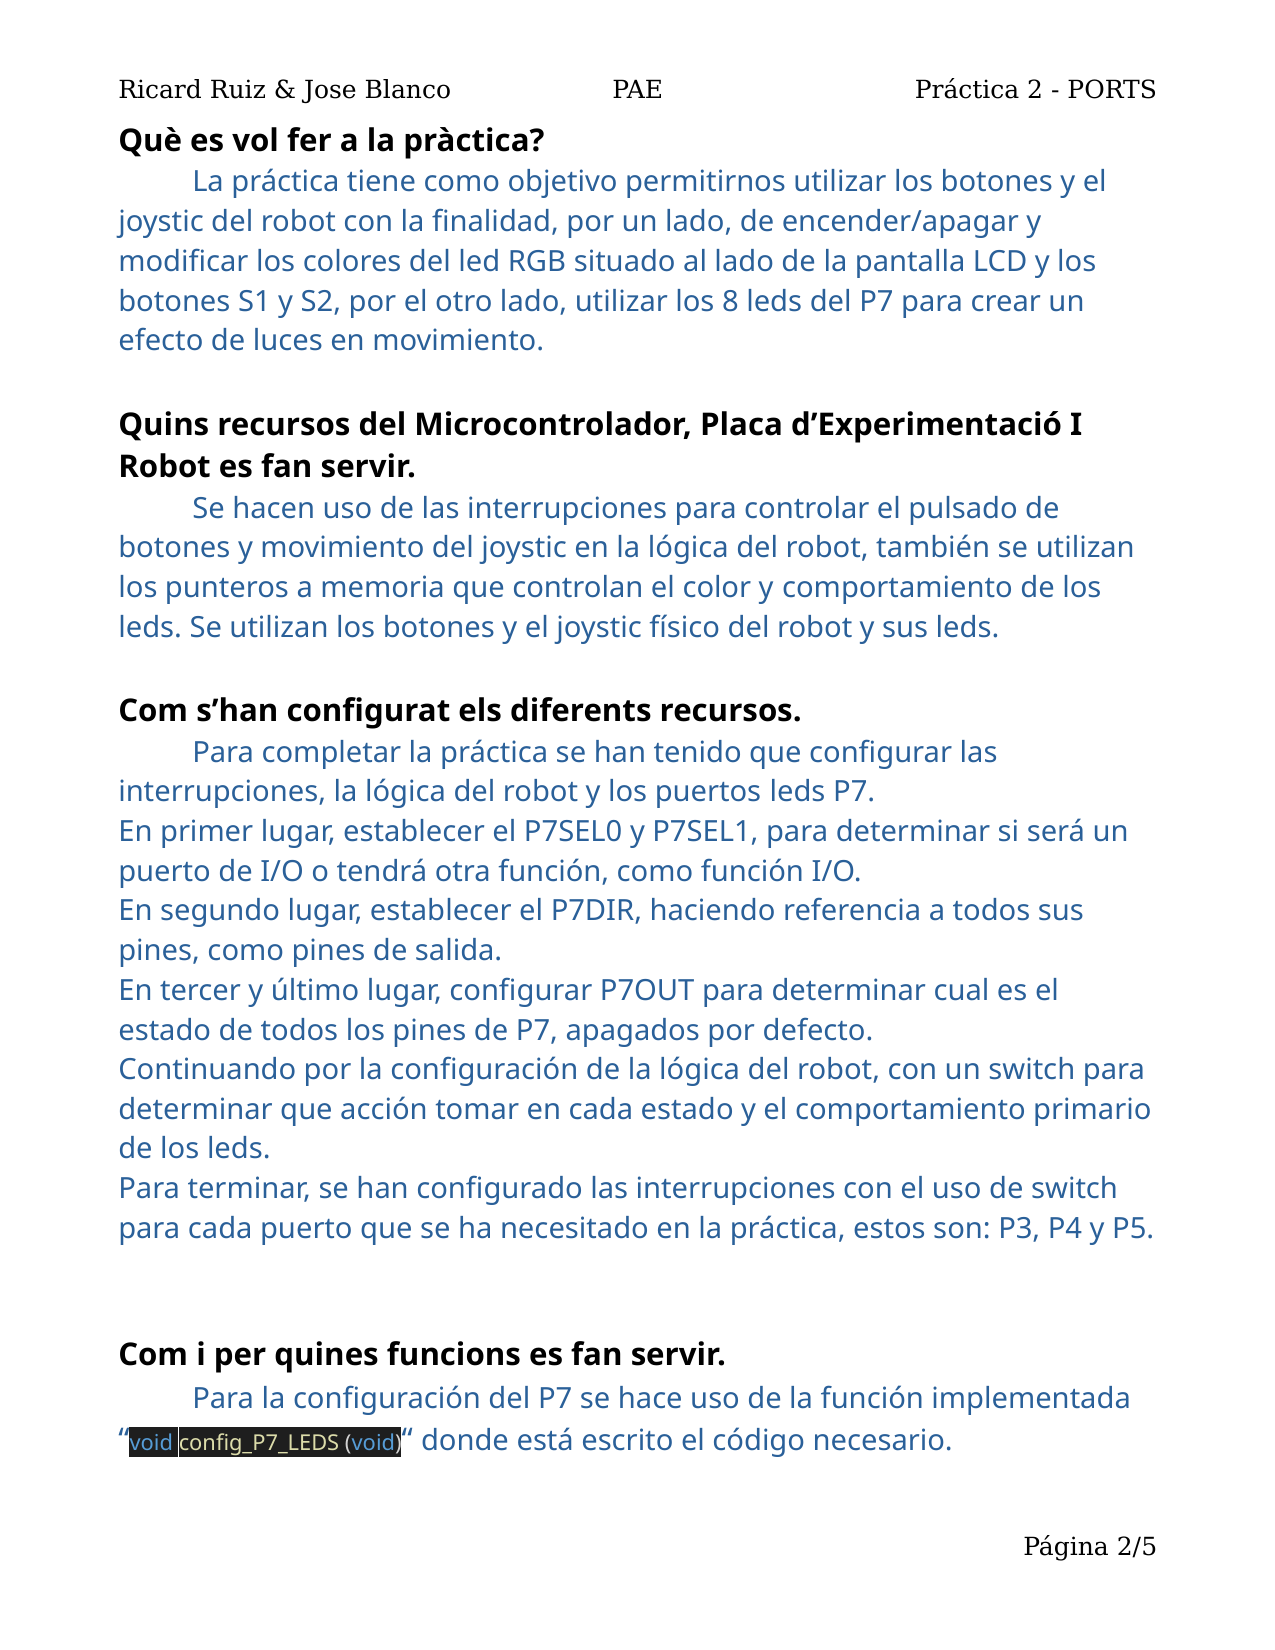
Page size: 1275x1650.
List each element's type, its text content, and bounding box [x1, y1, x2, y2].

text Continuando por la configuración de la lógica del robot, con un switch para determinar que acción tomar en cada estado y el comportamiento primario de los leds. [118, 1048, 1157, 1167]
text Para terminar, se han configurado las interrupciones con el uso de switch para cada puerto que se ha necesitado en la práctica, estos son: P3, P4 y P5. [118, 1167, 1157, 1247]
text Se hacen uso de las interrupciones para controlar el pulsado de botones y movimiento del joystic en la lógica del robot, también se utilizan los punteros a memoria que controlan el color y comportamiento de los leds. Se utilizan los botones y el joystic físico del robot y sus leds. [118, 487, 1157, 646]
text Para completar la práctica se han tenido que configurar las interrupciones, la lógica del robot y los puertos leds P7. [118, 731, 1157, 810]
text En tercer y último lugar, configurar P7OUT para determinar cual es el estado de todos los pines de P7, apagados por defecto. [118, 969, 1157, 1048]
text La práctica tiene como objetivo permitirnos utilizar los botones y el joystic del robot con la finalidad, por un lado, de encender/apagar y modificar los colores del led RGB situado al lado de la pantalla LCD y los botones S1 y S2, por el otro lado, utilizar los 8 leds del P7 para crear un efecto de luces en movimiento. [118, 161, 1157, 359]
text Com s’han configurat els diferents recursos. [118, 688, 1157, 731]
text En primer lugar, establecer el P7SEL0 y P7SEL1, para determinar si será un puerto de I/O o tendrá otra función, como función I/O. [118, 810, 1157, 890]
text En segundo lugar, establecer el P7DIR, haciendo referencia a todos sus pines, como pines de salida. [118, 890, 1157, 969]
text Quins recursos del Microcontrolador, Placa d’Experimentació I Robot es fan servir. [118, 402, 1157, 487]
text Para la configuración del P7 se hace uso de la función implementada “void config_P7_LEDS (void)“ donde está escrito el código necesario. [118, 1375, 1157, 1460]
text Com i per quines funcions es fan servir. [118, 1332, 1157, 1375]
text Què es vol fer a la pràctica? [118, 118, 1157, 161]
